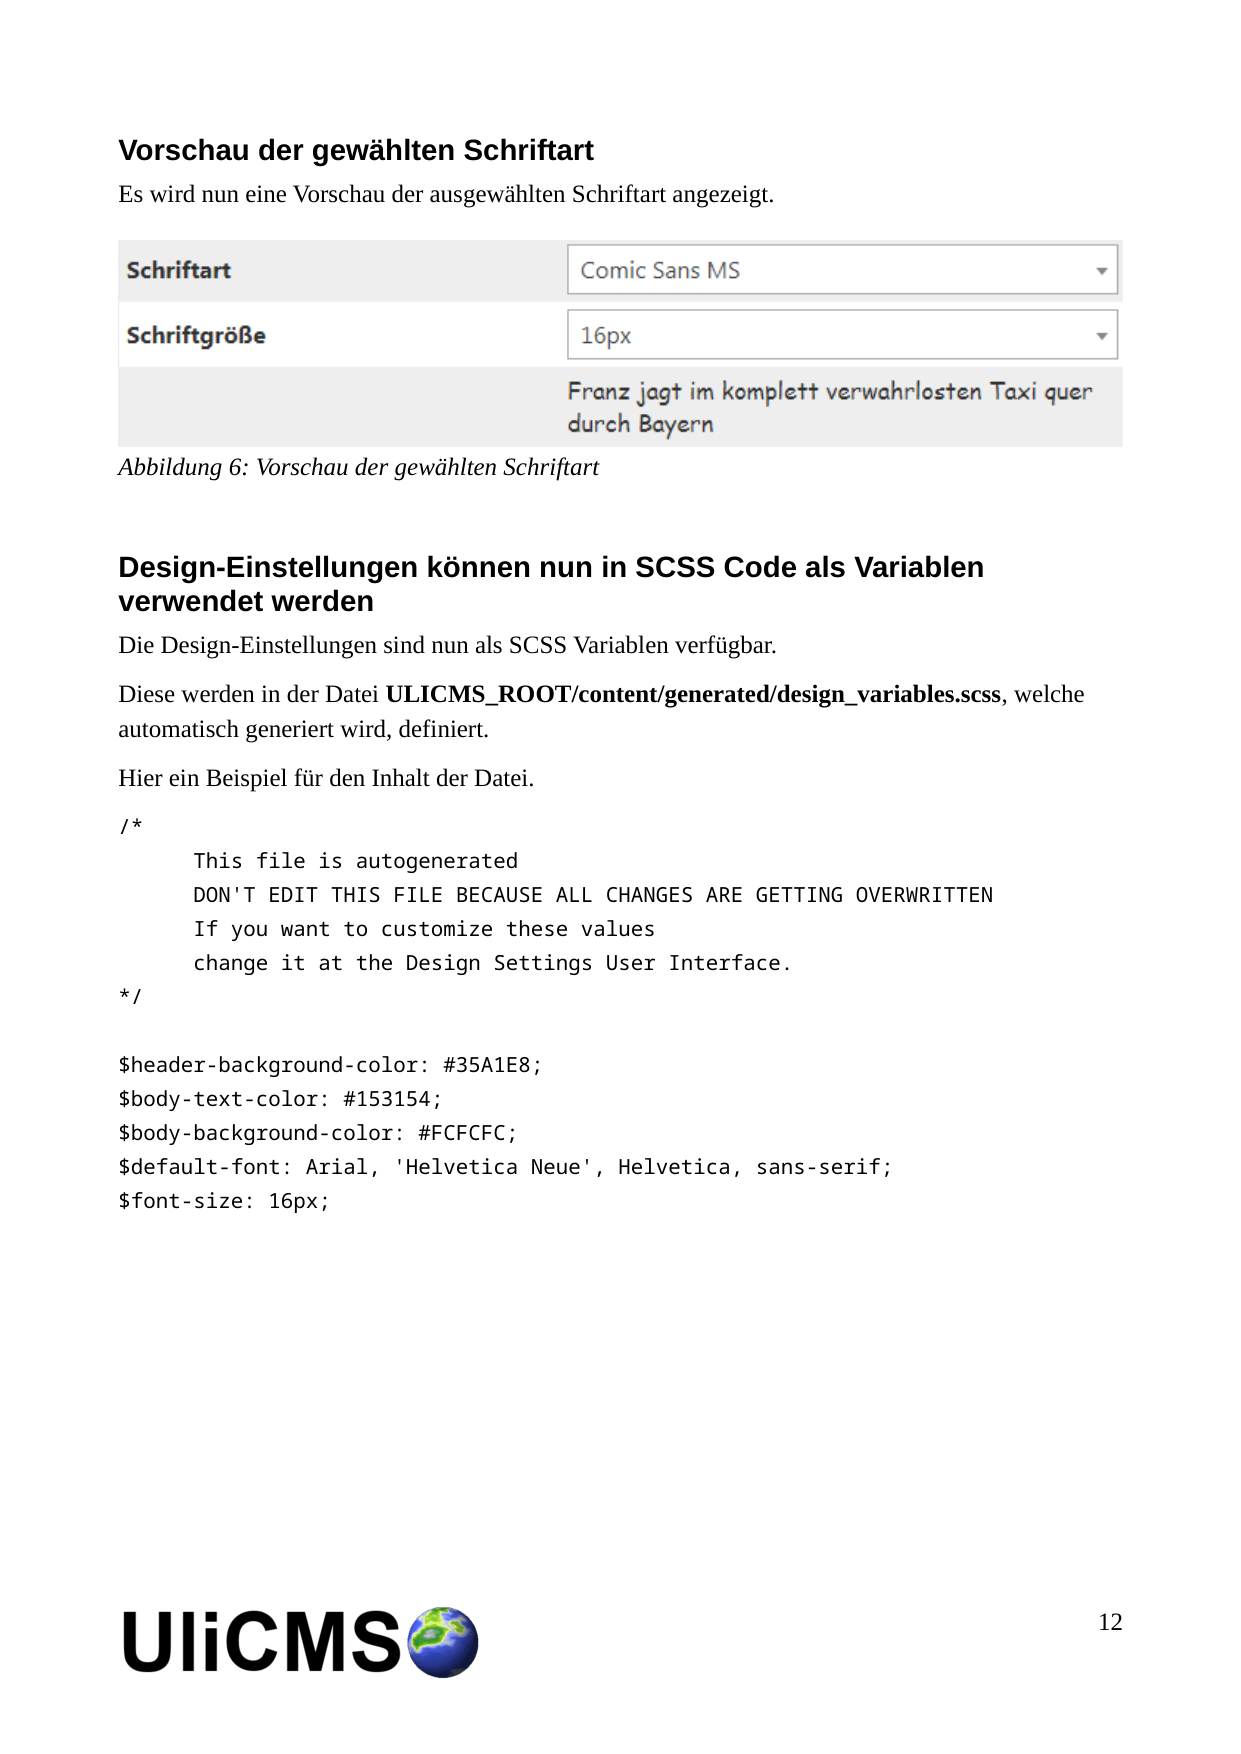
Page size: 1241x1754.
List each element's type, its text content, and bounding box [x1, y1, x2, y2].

text Es wird nun eine Vorschau der ausgewählten Schriftart angezeigt. [118, 179, 1123, 208]
picture [118, 1607, 479, 1681]
subtitle Design-Einstellungen können nun in SCSS Code als Variablen verwendet werden [118, 550, 1123, 618]
text Die Design-Einstellungen sind nun als SCSS Variablen verfügbar. [118, 630, 1123, 659]
text /* This file is autogenerated DON'T EDIT THIS FILE BECAUSE ALL CHANGES ARE GETTING OVERWRITTEN If you want to customize these values change it at the Design Settings User Interface. */ $header-background-color: #35A1E8; $body-text-color: #153154; $body-background-color: #FCFCFC; $default-font: Arial, 'Helvetica Neue', Helvetica, sans-serif; $font-size: 16px; [118, 812, 1123, 1215]
picture [118, 240, 1123, 447]
text Hier ein Beispiel für den Inhalt der Datei. [118, 763, 1123, 792]
text Abbildung 6: Vorschau der gewählten Schriftart [118, 447, 1123, 481]
text Diese werden in der Datei ULICMS_ROOT/content/generated/design_variables.scss, welche automatisch generiert wird, definiert. [118, 679, 1123, 742]
subtitle Vorschau der gewählten Schriftart [118, 133, 1123, 166]
